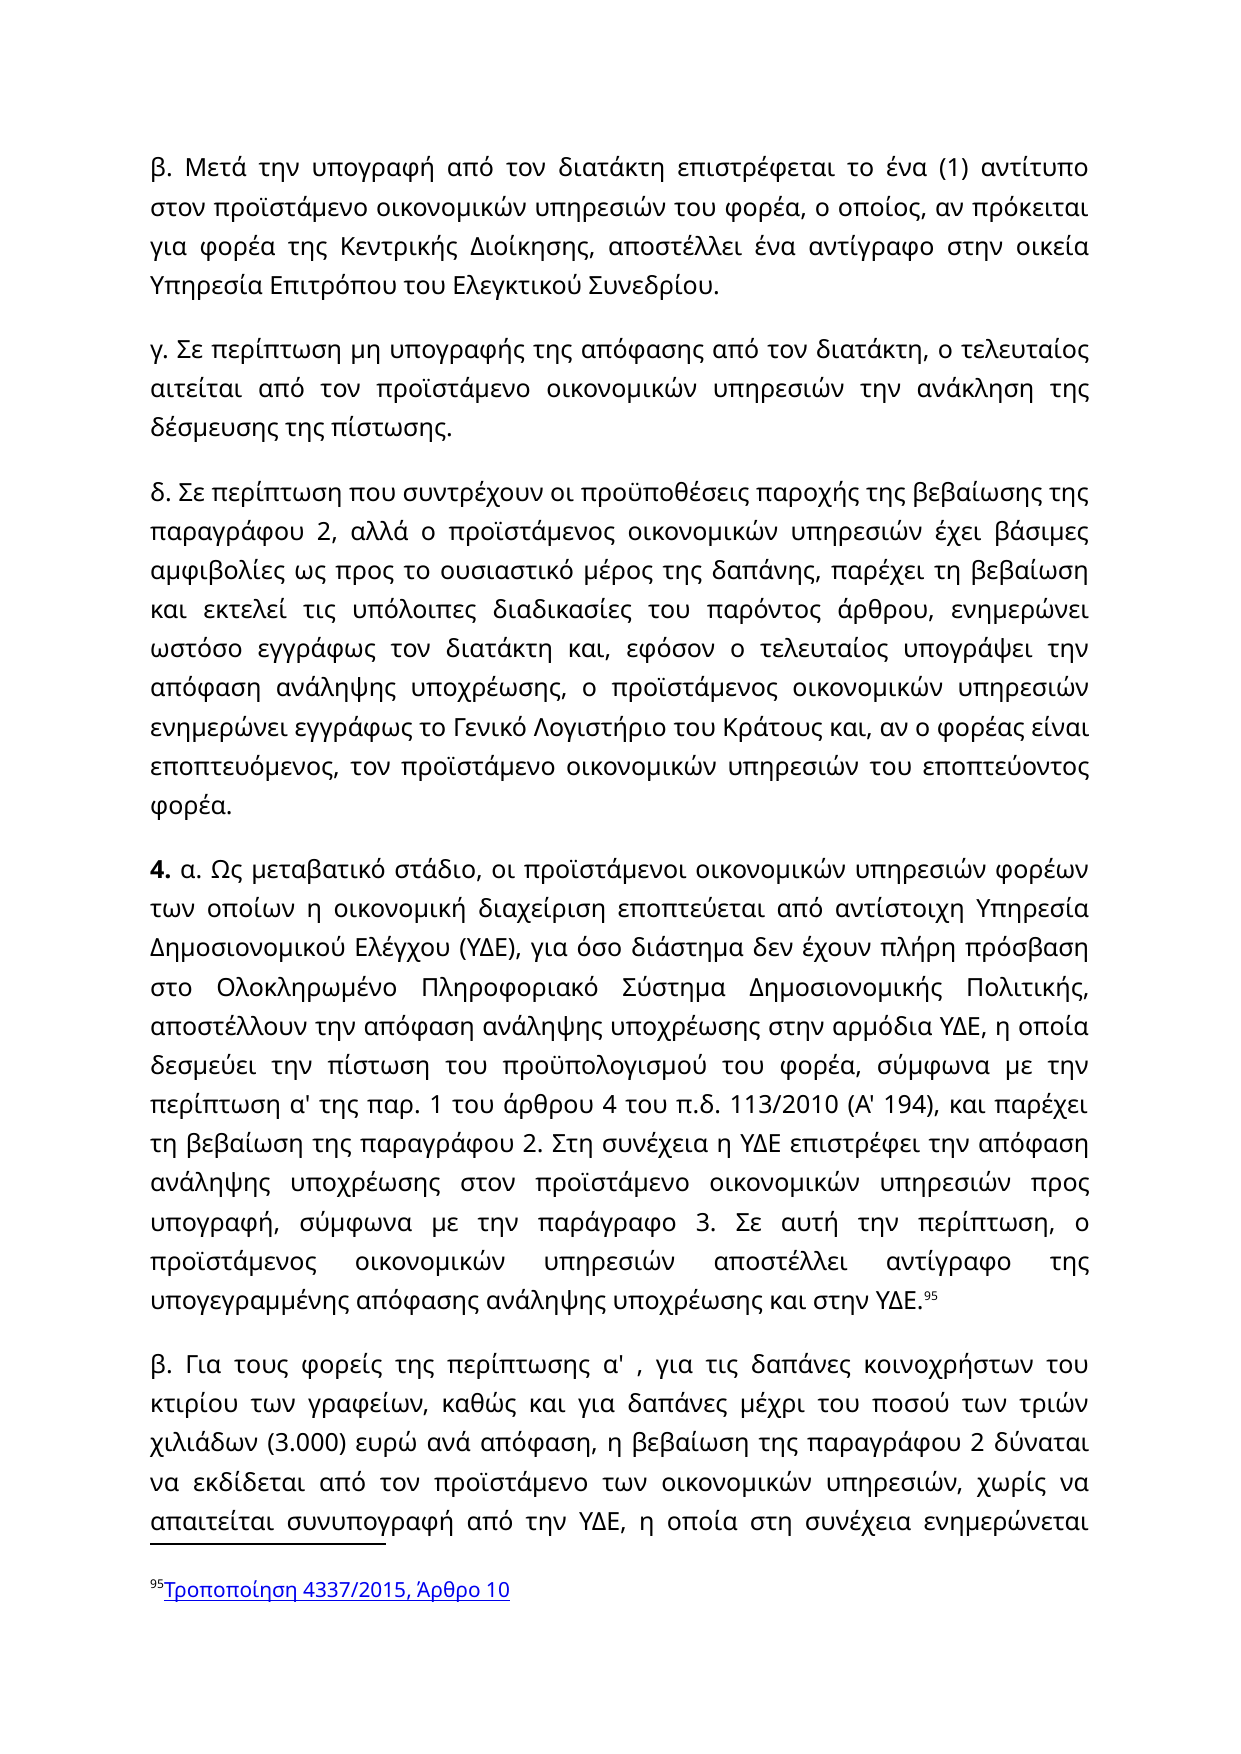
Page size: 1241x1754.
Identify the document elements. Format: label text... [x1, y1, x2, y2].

text β. Μετά την υπογραφή από τον διατάκτη επιστρέφεται το ένα (1) αντίτυπο στον προϊστάμενο οικονομικών υπηρεσιών του φορέα, ο οποίος, αν πρόκειται για φορέα της Κεντρικής Διοίκησης, αποστέλλει ένα αντίγραφο στην οικεία Υπηρεσία Επιτρόπου του Ελεγκτικού Συνεδρίου. [150, 150, 1090, 302]
text δ. Σε περίπτωση που συντρέχουν οι προϋποθέσεις παροχής της βεβαίωσης της παραγράφου 2, αλλά ο προϊστάμενος οικονομικών υπηρεσιών έχει βάσιμες αμφιβολίες ως προς το ουσιαστικό μέρος της δαπάνης, παρέχει τη βεβαίωση και εκτελεί τις υπόλοιπες διαδικασίες του παρόντος άρθρου, ενημερώνει ωστόσο εγγράφως τον διατάκτη και, εφόσον ο τελευταίος υπογράψει την απόφαση ανάληψης υποχρέωσης, ο προϊστάμενος οικονομικών υπηρεσιών ενημερώνει εγγράφως το Γενικό Λογιστήριο του Κράτους και, αν ο φορέας είναι εποπτευόμενος, τον προϊστάμενο οικονομικών υπηρεσιών του εποπτεύοντος φορέα. [150, 474, 1090, 822]
text Τροποποίηση 4337/2015, Άρθρο 10 [150, 1576, 1090, 1604]
text 4. α. Ως μεταβατικό στάδιο, οι προϊστάμενοι οικονομικών υπηρεσιών φορέων των οποίων η οικονομική διαχείριση εποπτεύεται από αντίστοιχη Υπηρεσία Δημοσιονομικού Ελέγχου (ΥΔΕ), για όσο διάστημα δεν έχουν πλήρη πρόσβαση στο Ολοκληρωμένο Πληροφοριακό Σύστημα Δημοσιονομικής Πολιτικής, αποστέλλουν την απόφαση ανάληψης υποχρέωσης στην αρμόδια ΥΔΕ, η οποία δεσμεύει την πίστωση του προϋπολογισμού του φορέα, σύμφωνα με την περίπτωση α' της παρ. 1 του άρθρου 4 του π.δ. 113/2010 (Α' 194), και παρέχει τη βεβαίωση της παραγράφου 2. Στη συνέχεια η ΥΔΕ επιστρέφει την απόφαση ανάληψης υποχρέωσης στον προϊστάμενο οικονομικών υπηρεσιών προς υπογραφή, σύμφωνα με την παράγραφο 3. Σε αυτή την περίπτωση, ο προϊστάμενος οικονομικών υπηρεσιών αποστέλλει αντίγραφο της υπογεγραμμένης απόφασης ανάληψης υποχρέωσης και στην ΥΔΕ. [150, 852, 1090, 1317]
text β. Για τους φορείς της περίπτωσης α' , για τις δαπάνες κοινοχρήστων του κτιρίου των γραφείων, καθώς και για δαπάνες μέχρι του ποσού των τριών χιλιάδων (3.000) ευρώ ανά απόφαση, η βεβαίωση της παραγράφου 2 δύναται να εκδίδεται από τον προϊστάμενο των οικονομικών υπηρεσιών, χωρίς να απαιτείται συνυπογραφή από την ΥΔΕ, η οποία στη συνέχεια ενημερώνεται [150, 1347, 1090, 1537]
text γ. Σε περίπτωση μη υπογραφής της απόφασης από τον διατάκτη, ο τελευταίος αιτείται από τον προϊστάμενο οικονομικών υπηρεσιών την ανάκληση της δέσμευσης της πίστωσης. [150, 332, 1090, 444]
